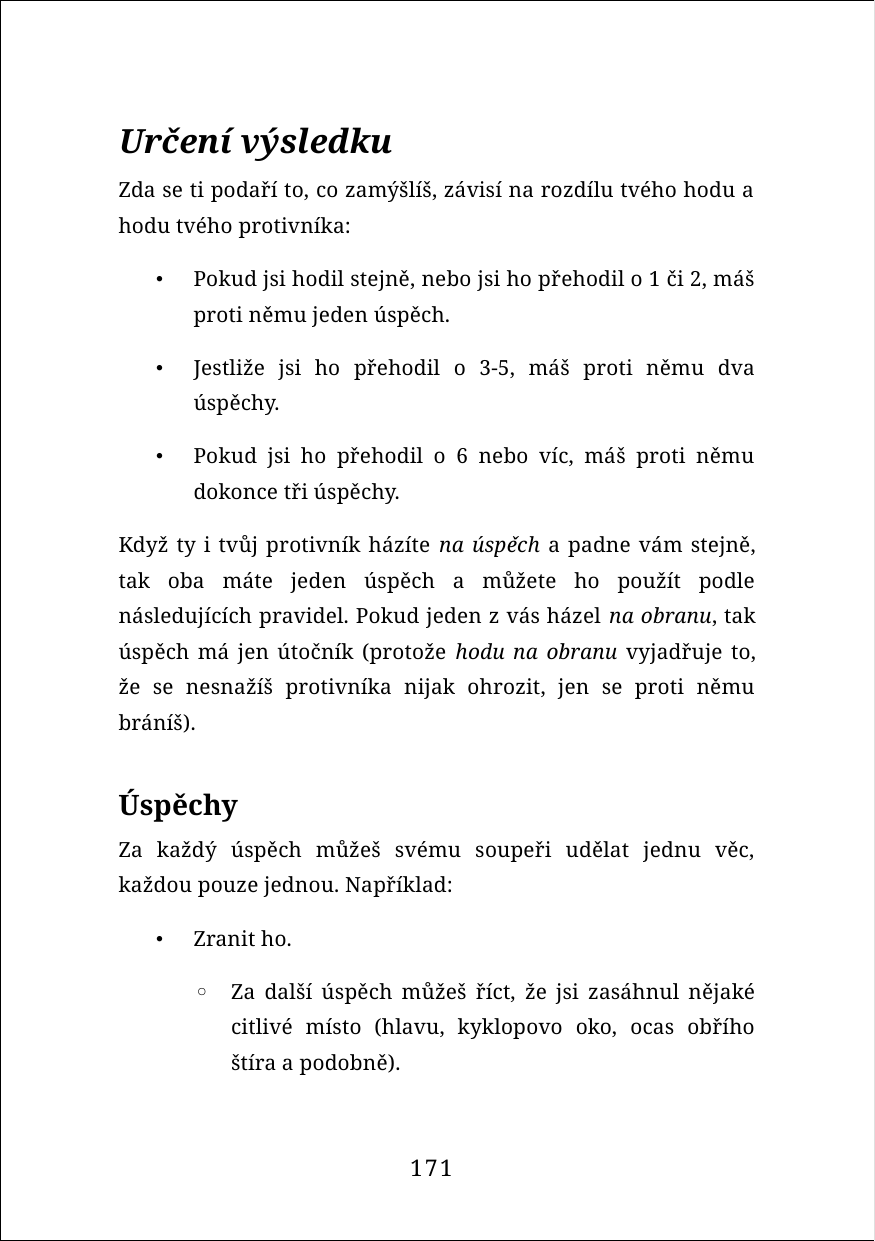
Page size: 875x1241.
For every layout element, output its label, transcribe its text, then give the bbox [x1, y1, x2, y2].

list Zranit ho. [156, 924, 756, 952]
text Zda se ti podaří to, co zamýšlíš, závisí na rozdílu tvého hodu a hodu tvého protivníka: [118, 175, 756, 239]
list Pokud jsi hodil stejně, nebo jsi ho přehodil o 1 či 2, máš proti němu jeden úspěch. [156, 264, 756, 328]
subtitle Úspěchy [118, 785, 756, 823]
subtitle Určení výsledku [118, 118, 756, 164]
text Za každý úspěch můžeš svému soupeři udělat jednu věc, každou pouze jednou. Například: [118, 835, 756, 899]
list Pokud jsi ho přehodil o 6 nebo víc, máš proti němu dokonce tři úspěchy. [156, 442, 756, 506]
text Když ty i tvůj protivník házíte na úspěch a padne vám stejně, tak oba máte jeden úspěch a můžete ho použít podle následujících pravidel. Pokud jeden z vás házel na obranu, tak úspěch má jen útočník (protože hodu na obranu vyjadřuje to, že se nesnažíš protivníka nijak ohrozit, jen se proti němu bráníš). [118, 530, 756, 736]
list Za další úspěch můžeš říct, že jsi zasáhnul nějaké citlivé místo (hlavu, kyklopovo oko, ocas obřího štíra a podobně). [193, 977, 756, 1076]
list Jestliže jsi ho přehodil o 3-5, máš proti němu dva úspěchy. [156, 353, 756, 417]
